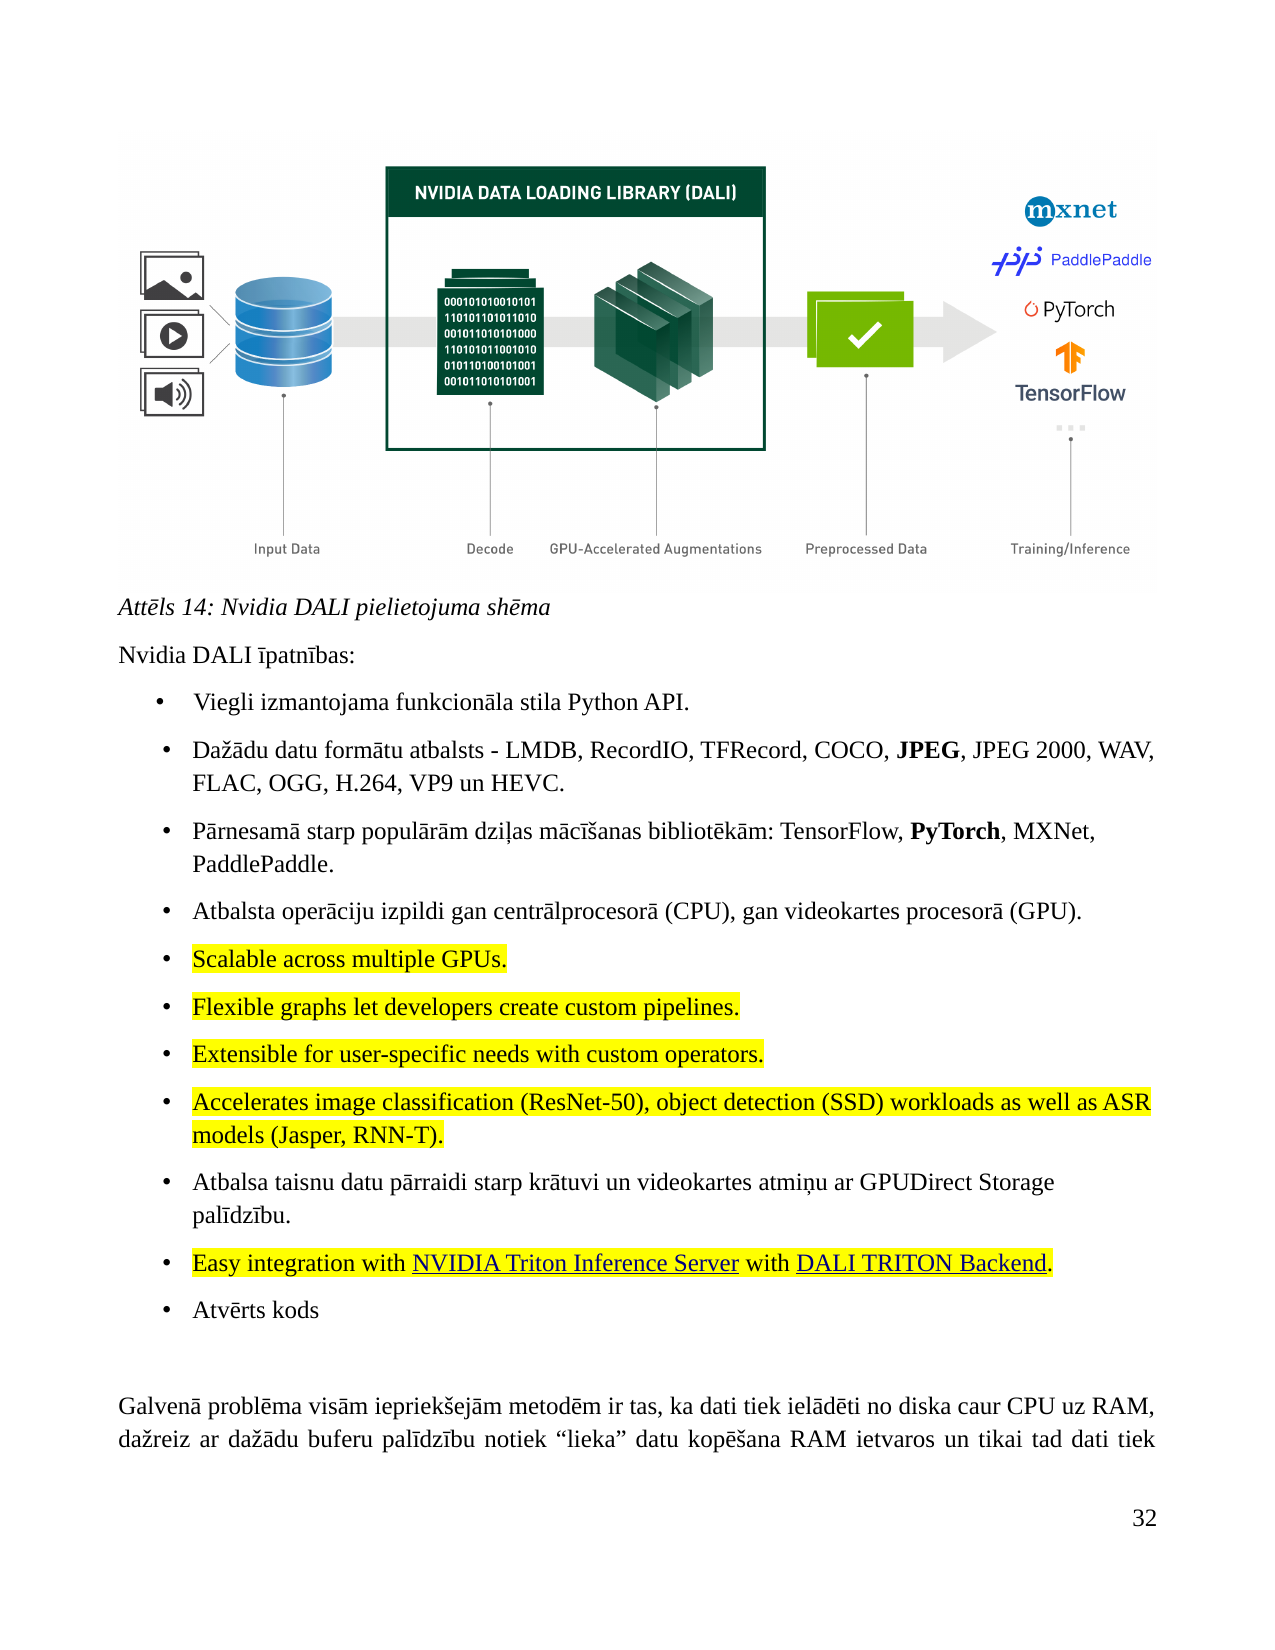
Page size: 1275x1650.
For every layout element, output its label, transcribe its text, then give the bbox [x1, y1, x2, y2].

list Atvērts kods [162, 1296, 1157, 1324]
text Galvenā problēma visām iepriekšejām metodēm ir tas, ka dati tiek ielādēti no diska caur CPU uz RAM, dažreiz ar dažādu buferu palīdzību notiek “lieka” datu kopēšana RAM ietvaros un tikai tad dati tiek [118, 1391, 1157, 1453]
list Atbalsa taisnu datu pārraidi starp krātuvi un videokartes atmiņu ar GPUDirect Storage palīdzību. [162, 1167, 1157, 1229]
list Flexible graphs let developers create custom pipelines. [162, 992, 1157, 1020]
list Easy integration with NVIDIA Triton Inference Server with DALI TRITON Backend. [162, 1248, 1157, 1277]
list Accelerates image classification (ResNet-50), object detection (SSD) workloads as well as ASR models (Jasper, RNN-T). [162, 1087, 1157, 1148]
text Nvidia DALI īpatnības: [118, 640, 1157, 669]
list Dažādu datu formātu atbalsts - LMDB, RecordIO, TFRecord, COCO, JPEG, JPEG 2000, WAV, FLAC, OGG, H.264, VP9 un HEVC. [162, 735, 1157, 797]
list Pārnesamā starp populārām dziļas mācīšanas bibliotēkām: TensorFlow, PyTorch, MXNet, PaddlePaddle. [162, 816, 1157, 877]
list Scalable across multiple GPUs. [162, 944, 1157, 973]
text Attēls 14: Nvidia DALI pielietojuma shēma [118, 593, 1157, 621]
picture [118, 130, 1157, 593]
list Atbalsta operāciju izpildi gan centrālprocesorā (CPU), gan videokartes procesorā (GPU). [162, 896, 1157, 925]
list Extensible for user-specific needs with custom operators. [162, 1039, 1157, 1068]
list Viegli izmantojama funkcionāla stila Python API. [156, 687, 1157, 716]
